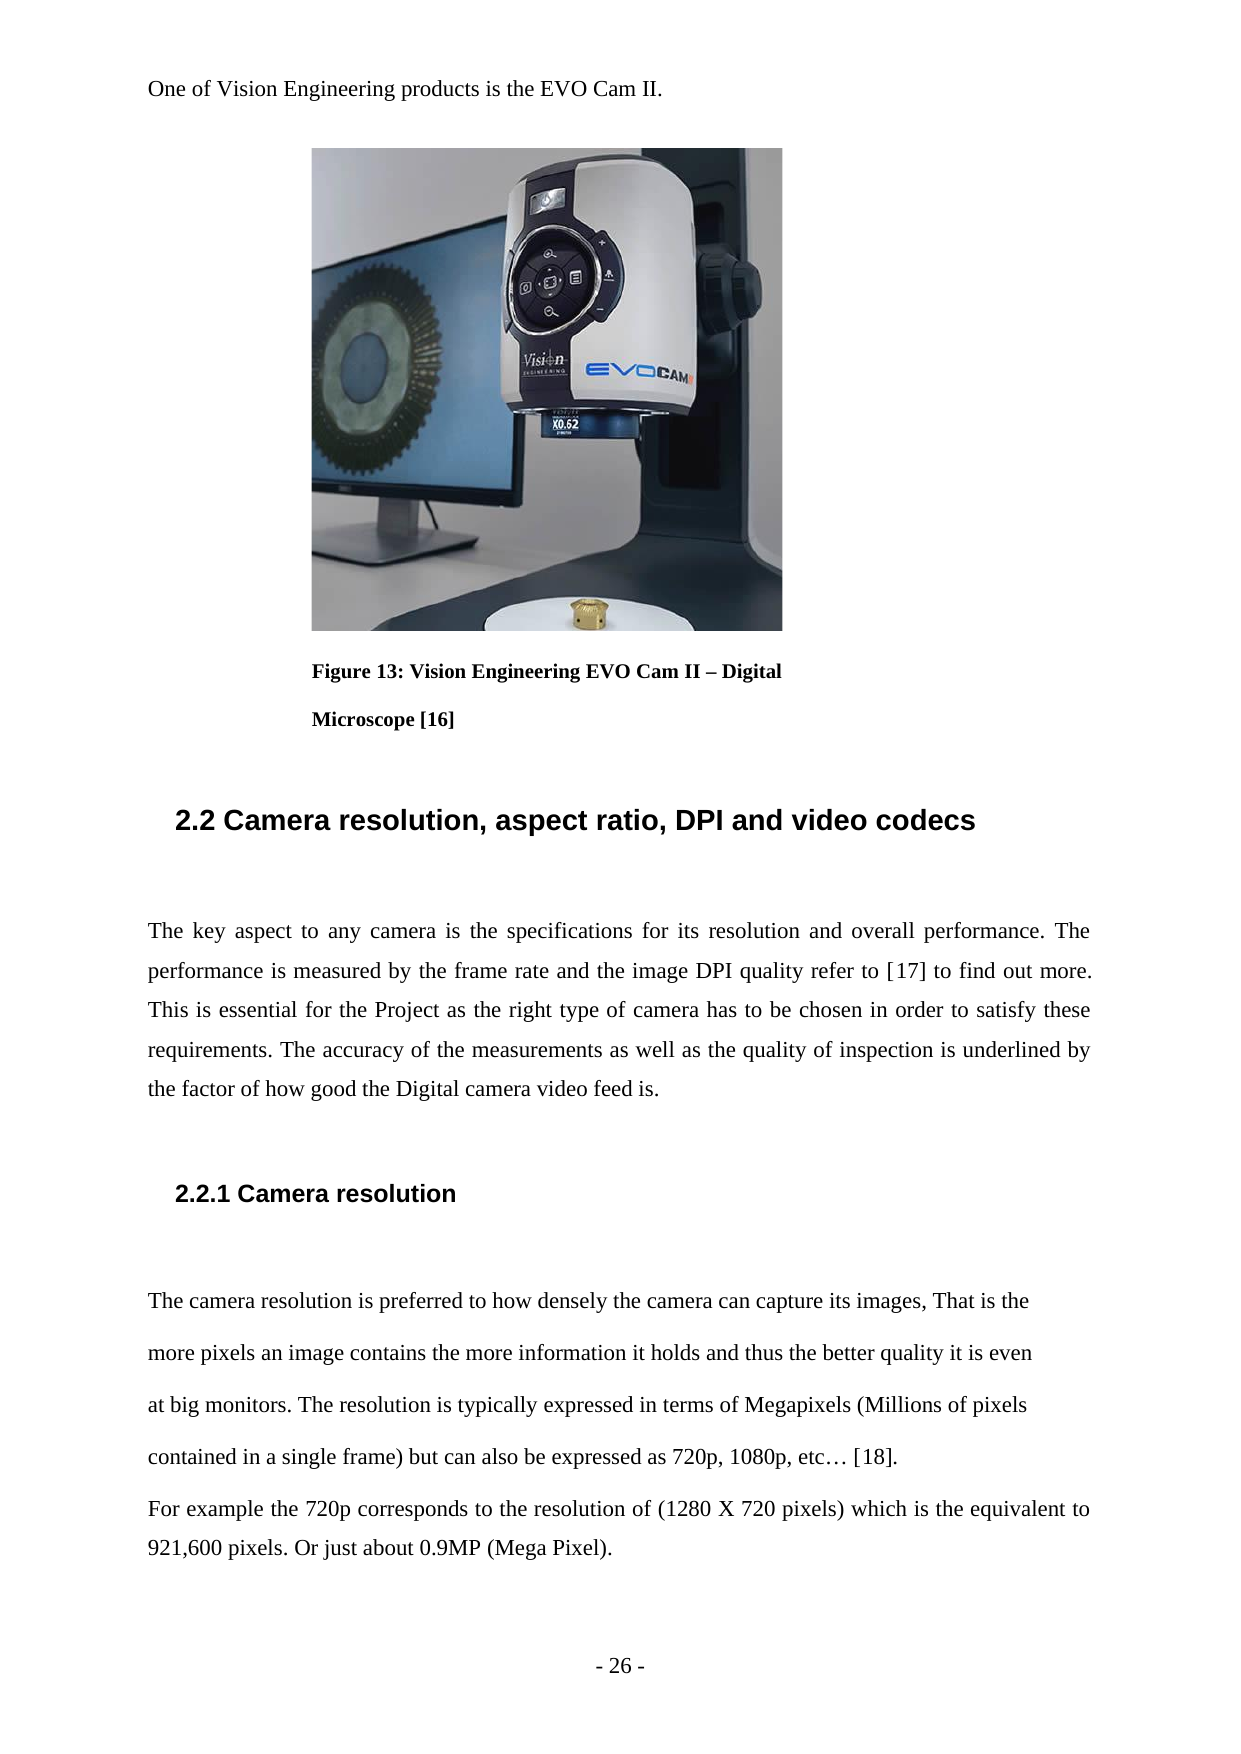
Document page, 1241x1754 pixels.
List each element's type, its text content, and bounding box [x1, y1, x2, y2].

text [312, 731, 782, 737]
picture [311, 148, 783, 631]
text The camera resolution is preferred to how densely the camera can capture its images, That is the [148, 1287, 1092, 1313]
subtitle 2.2 Camera resolution, aspect ratio, DPI and video codecs [175, 803, 1092, 836]
text One of Vision Engineering products is the EVO Cam II. [148, 75, 1092, 101]
subtitle 2.2.1 Camera resolution [175, 1179, 1092, 1208]
text The key aspect to any camera is the specifications for its resolution and overall performance. The performance is measured by the frame rate and the image DPI quality refer to [17] to find out more. This is essential for the Project as the right type of camera has to be chosen in order to satisfy these requirements. The accuracy of the measurements as well as the quality of inspection is underlined by the factor of how good the Digital camera video feed is. [148, 917, 1092, 1102]
text For example the 720p corresponds to the resolution of (1280 X 720 pixels) which is the equivalent to 921,600 pixels. Or just about 0.9MP (Mega Pixel). [148, 1495, 1092, 1561]
text contained in a single frame) but can also be expressed as 720p, 1080p, etc… [18]. [148, 1443, 1092, 1469]
text at big monitors. The resolution is typically expressed in terms of Megapixels (Millions of pixels [148, 1391, 1092, 1417]
text Figure 13: Vision Engineering EVO Cam II – Digital Microscope [16] [312, 631, 782, 731]
text more pixels an image contains the more information it holds and thus the better quality it is even [148, 1339, 1092, 1365]
